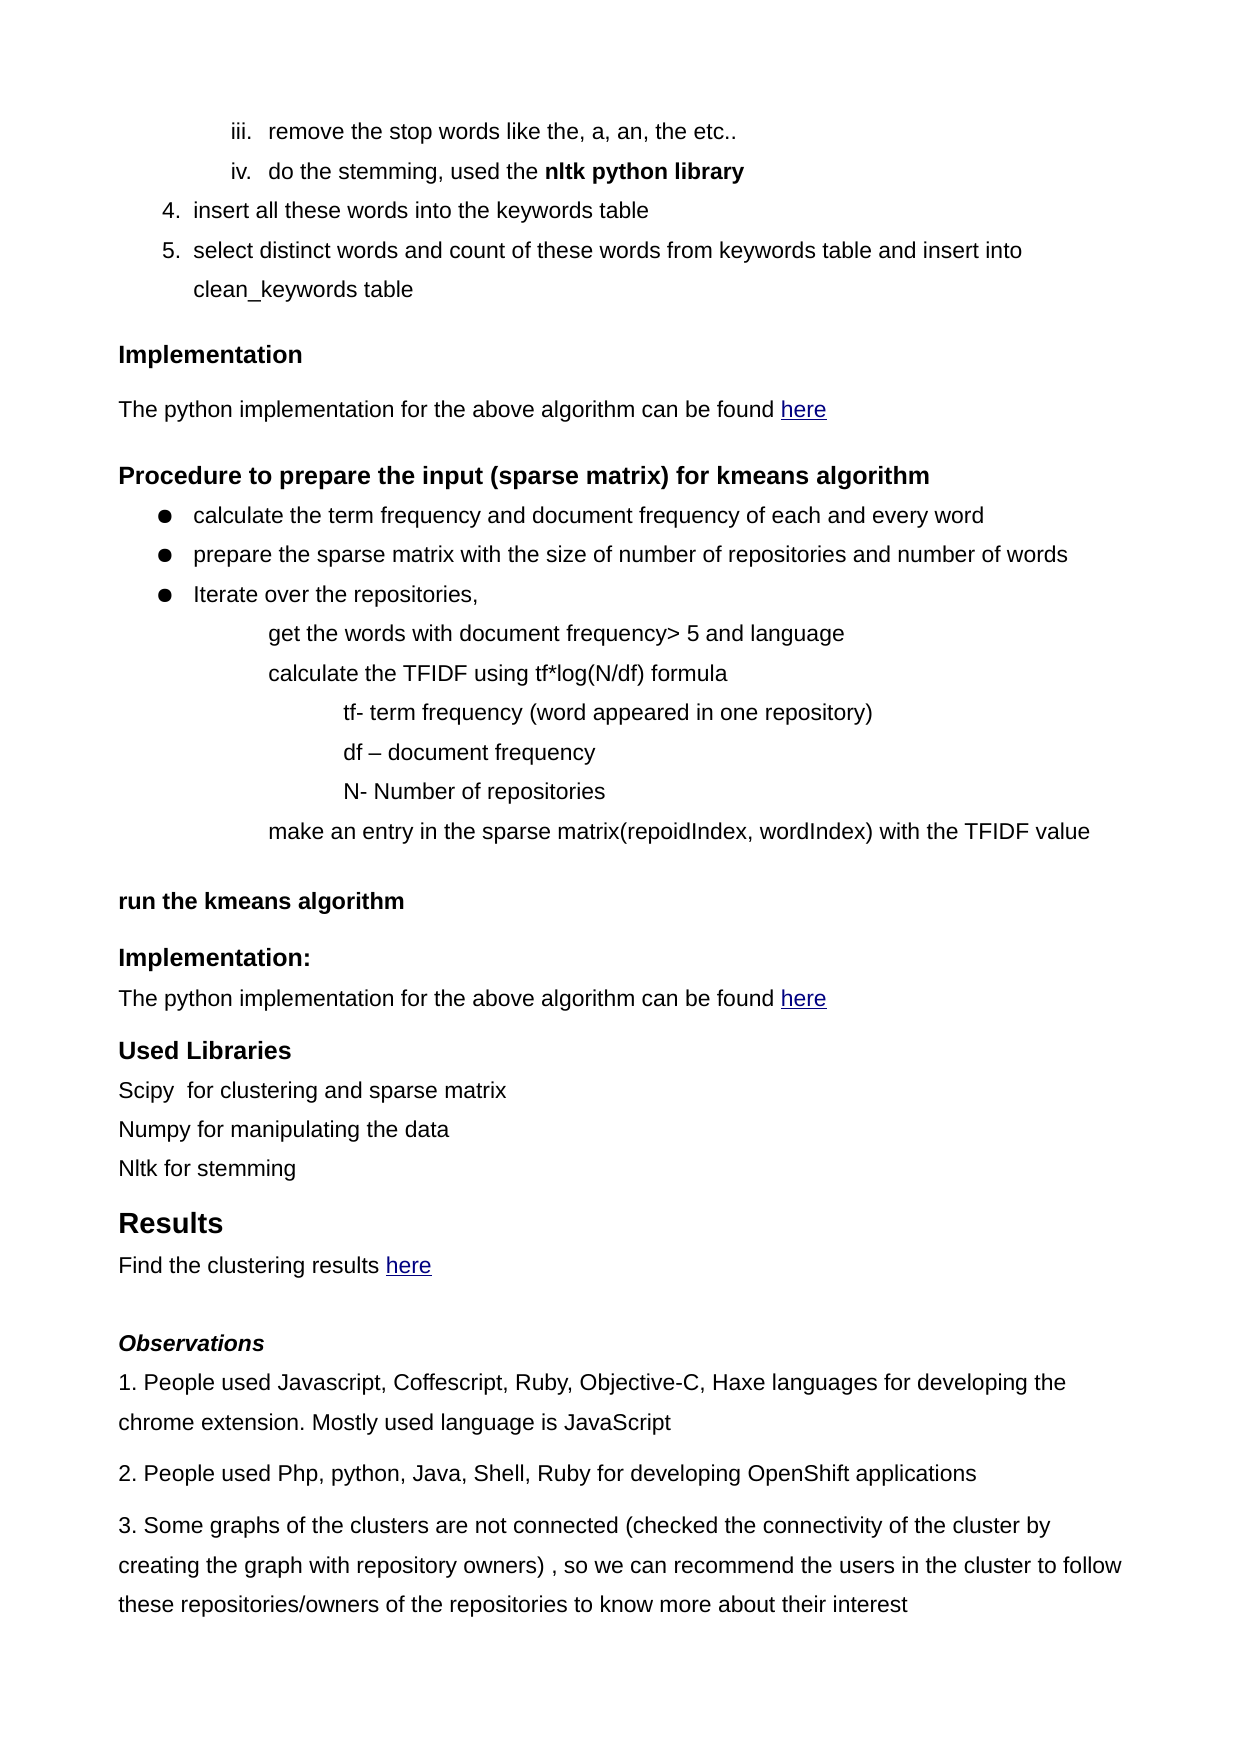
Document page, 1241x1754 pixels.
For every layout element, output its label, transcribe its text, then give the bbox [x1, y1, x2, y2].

text df – document frequency [118, 739, 1122, 765]
list calculate the term frequency and document frequency of each and every word [156, 502, 1122, 528]
subtitle Implementation: [118, 943, 1122, 972]
list remove the stop words like the, a, an, the etc.. [231, 118, 1122, 144]
text The python implementation for the above algorithm can be found here [118, 396, 1122, 422]
subtitle Results [118, 1206, 1122, 1240]
text Numpy for manipulating the data [118, 1116, 1122, 1142]
text calculate the TFIDF using tf*log(N/df) formula [118, 660, 1122, 686]
text The python implementation for the above algorithm can be found here [118, 985, 1122, 1011]
text 2. People used Php, python, Java, Shell, Ruby for developing OpenShift applications [118, 1460, 1122, 1487]
subtitle Procedure to prepare the input (sparse matrix) for kmeans algorithm [118, 461, 1122, 489]
text Nltk for stemming [118, 1155, 1122, 1181]
text 1. People used Javascript, Coffescript, Ruby, Objective-C, Haxe languages for developing the chrome extension. Mostly used language is JavaScript [118, 1369, 1122, 1435]
text run the kmeans algorithm [118, 888, 1122, 915]
text get the words with document frequency> 5 and language [118, 620, 1122, 647]
text make an entry in the sparse matrix(repoidIndex, wordIndex) with the TFIDF value [118, 818, 1122, 844]
text Find the clustering results here [118, 1252, 1122, 1279]
subtitle Implementation [118, 341, 1122, 369]
text 3. Some graphs of the clusters are not connected (checked the connectivity of the cluster by creating the graph with repository owners) , so we can recommend the users in the cluster to follow these repositories/owners of the repositories to know more about their interest [118, 1512, 1122, 1618]
text tf- term frequency (word appeared in one repository) [118, 699, 1122, 726]
subtitle Used Libraries [118, 1036, 1122, 1065]
list insert all these words into the keywords table [156, 197, 1122, 223]
text N- Number of repositories [118, 778, 1122, 804]
subtitle Observations [118, 1330, 1122, 1356]
text Scipy for clustering and sparse matrix [118, 1077, 1122, 1104]
list Iterate over the repositories, [156, 581, 1122, 607]
list prepare the sparse matrix with the size of number of repositories and number of words [156, 541, 1122, 568]
list select distinct words and count of these words from keywords table and insert into clean_keywords table [156, 237, 1122, 302]
list do the stemming, used the nltk python library [231, 158, 1122, 184]
